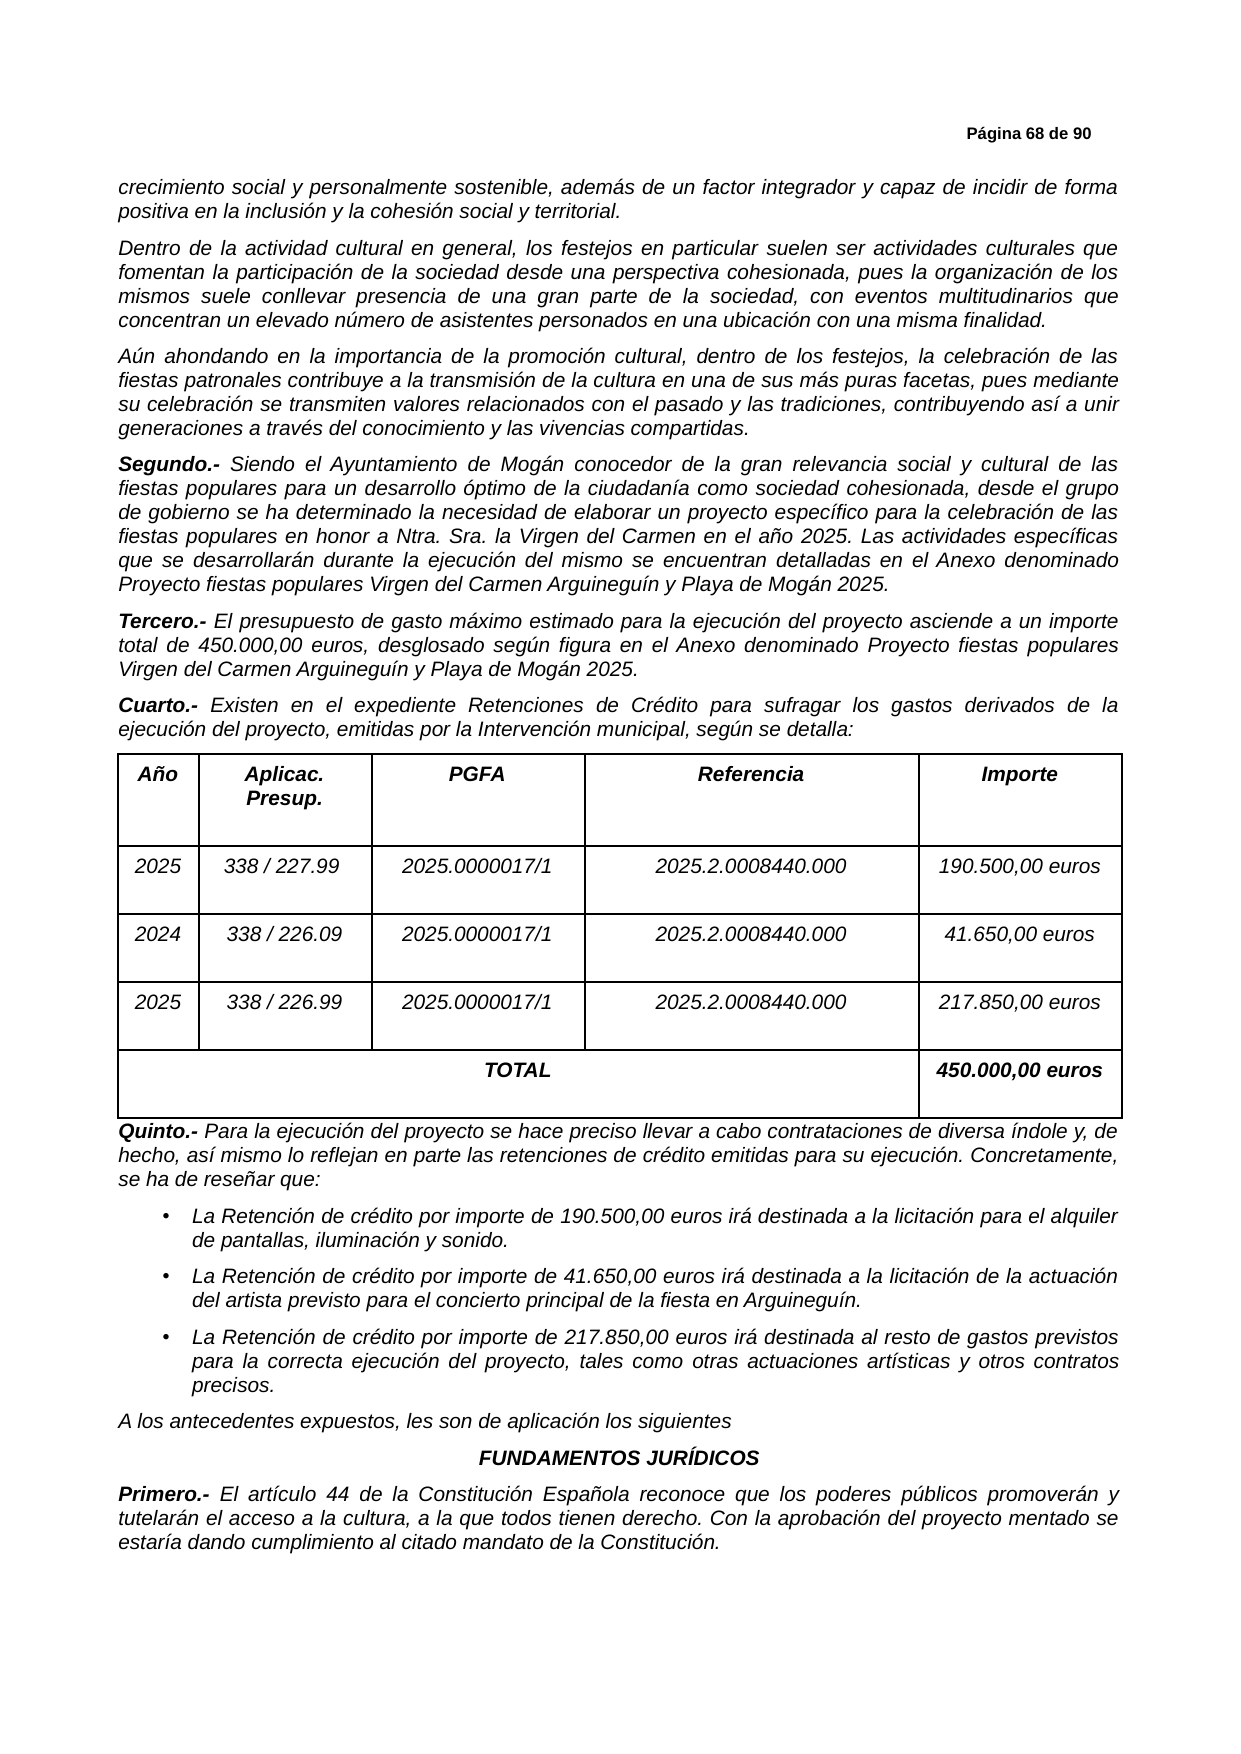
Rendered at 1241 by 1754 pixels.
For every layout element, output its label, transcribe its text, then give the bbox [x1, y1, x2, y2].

text Dentro de la actividad cultural en general, los festejos en particular suelen ser actividades culturales que fomentan la participación de la sociedad desde una perspectiva cohesionada, pues la organización de los mismos suele conllevar presencia de una gran parte de la sociedad, con eventos multitudinarios que concentran un elevado número de asistentes personados en una ubicación con una misma finalidad. [118, 236, 1122, 331]
text Quinto.- Para la ejecución del proyecto se hace preciso llevar a cabo contrataciones de diversa índole y, de hecho, así mismo lo reflejan en parte las retenciones de crédito emitidas para su ejecución. Concretamente, se ha de reseñar que: [118, 1119, 1122, 1191]
table_cell 2025.2.0008440.000 [586, 847, 918, 913]
text Primero.- El artículo 44 de la Constitución Española reconoce que los poderes públicos promoverán y tutelarán el acceso a la cultura, a la que todos tienen derecho. Con la aprobación del proyecto mentado se estaría dando cumplimiento al citado mandato de la Constitución. [118, 1482, 1122, 1554]
table_cell 338 / 226.99 [200, 983, 371, 1049]
table_cell 2025.0000017/1 [373, 983, 584, 1049]
table_header Importe [920, 755, 1121, 845]
table_cell 190.500,00 euros [920, 847, 1121, 913]
table_cell 2025.0000017/1 [373, 915, 584, 981]
table_header Aplicac. Presup. [200, 755, 371, 845]
table_cell 2024 [119, 915, 198, 981]
table_header PGFA [373, 755, 584, 845]
table_cell 2025.2.0008440.000 [586, 915, 918, 981]
table_cell TOTAL [119, 1051, 918, 1117]
table_cell 2025.0000017/1 [373, 847, 584, 913]
list La Retención de crédito por importe de 217.850,00 euros irá destinada al resto de gastos previstos para la correcta ejecución del proyecto, tales como otras actuaciones artísticas y otros contratos precisos. [162, 1325, 1122, 1397]
table_cell 217.850,00 euros [920, 983, 1121, 1049]
table_cell 2025 [119, 983, 198, 1049]
table_cell 41.650,00 euros [920, 915, 1121, 981]
list La Retención de crédito por importe de 41.650,00 euros irá destinada a la licitación de la actuación del artista previsto para el concierto principal de la fiesta en Arguineguín. [162, 1264, 1122, 1312]
table_cell 338 / 227.99 [200, 847, 371, 913]
table_cell 450.000,00 euros [920, 1051, 1121, 1117]
list La Retención de crédito por importe de 190.500,00 euros irá destinada a la licitación para el alquiler de pantallas, iluminación y sonido. [162, 1204, 1122, 1252]
table_cell 2025 [119, 847, 198, 913]
text Cuarto.- Existen en el expediente Retenciones de Crédito para sufragar los gastos derivados de la ejecución del proyecto, emitidas por la Intervención municipal, según se detalla: [118, 693, 1122, 741]
text Segundo.- Siendo el Ayuntamiento de Mogán conocedor de la gran relevancia social y cultural de las fiestas populares para un desarrollo óptimo de la ciudadanía como sociedad cohesionada, desde el grupo de gobierno se ha determinado la necesidad de elaborar un proyecto específico para la celebración de las fiestas populares en honor a Ntra. Sra. la Virgen del Carmen en el año 2025. Las actividades específicas que se desarrollarán durante la ejecución del mismo se encuentran detalladas en el Anexo denominado Proyecto fiestas populares Virgen del Carmen Arguineguín y Playa de Mogán 2025. [118, 452, 1122, 596]
text A los antecedentes expuestos, les son de aplicación los siguientes [118, 1409, 1122, 1433]
table_header Año [119, 755, 198, 845]
text crecimiento social y personalmente sostenible, además de un factor integrador y capaz de incidir de forma positiva en la inclusión y la cohesión social y territorial. [118, 175, 1122, 223]
text FUNDAMENTOS JURÍDICOS [118, 1446, 1122, 1470]
table_cell 338 / 226.09 [200, 915, 371, 981]
text Aún ahondando en la importancia de la promoción cultural, dentro de los festejos, la celebración de las fiestas patronales contribuye a la transmisión de la cultura en una de sus más puras facetas, pues mediante su celebración se transmiten valores relacionados con el pasado y las tradiciones, contribuyendo así a unir generaciones a través del conocimiento y las vivencias compartidas. [118, 344, 1122, 440]
table_cell 2025.2.0008440.000 [586, 983, 918, 1049]
text Tercero.- El presupuesto de gasto máximo estimado para la ejecución del proyecto asciende a un importe total de 450.000,00 euros, desglosado según figura en el Anexo denominado Proyecto fiestas populares Virgen del Carmen Arguineguín y Playa de Mogán 2025. [118, 608, 1122, 680]
table_header Referencia [586, 755, 918, 845]
